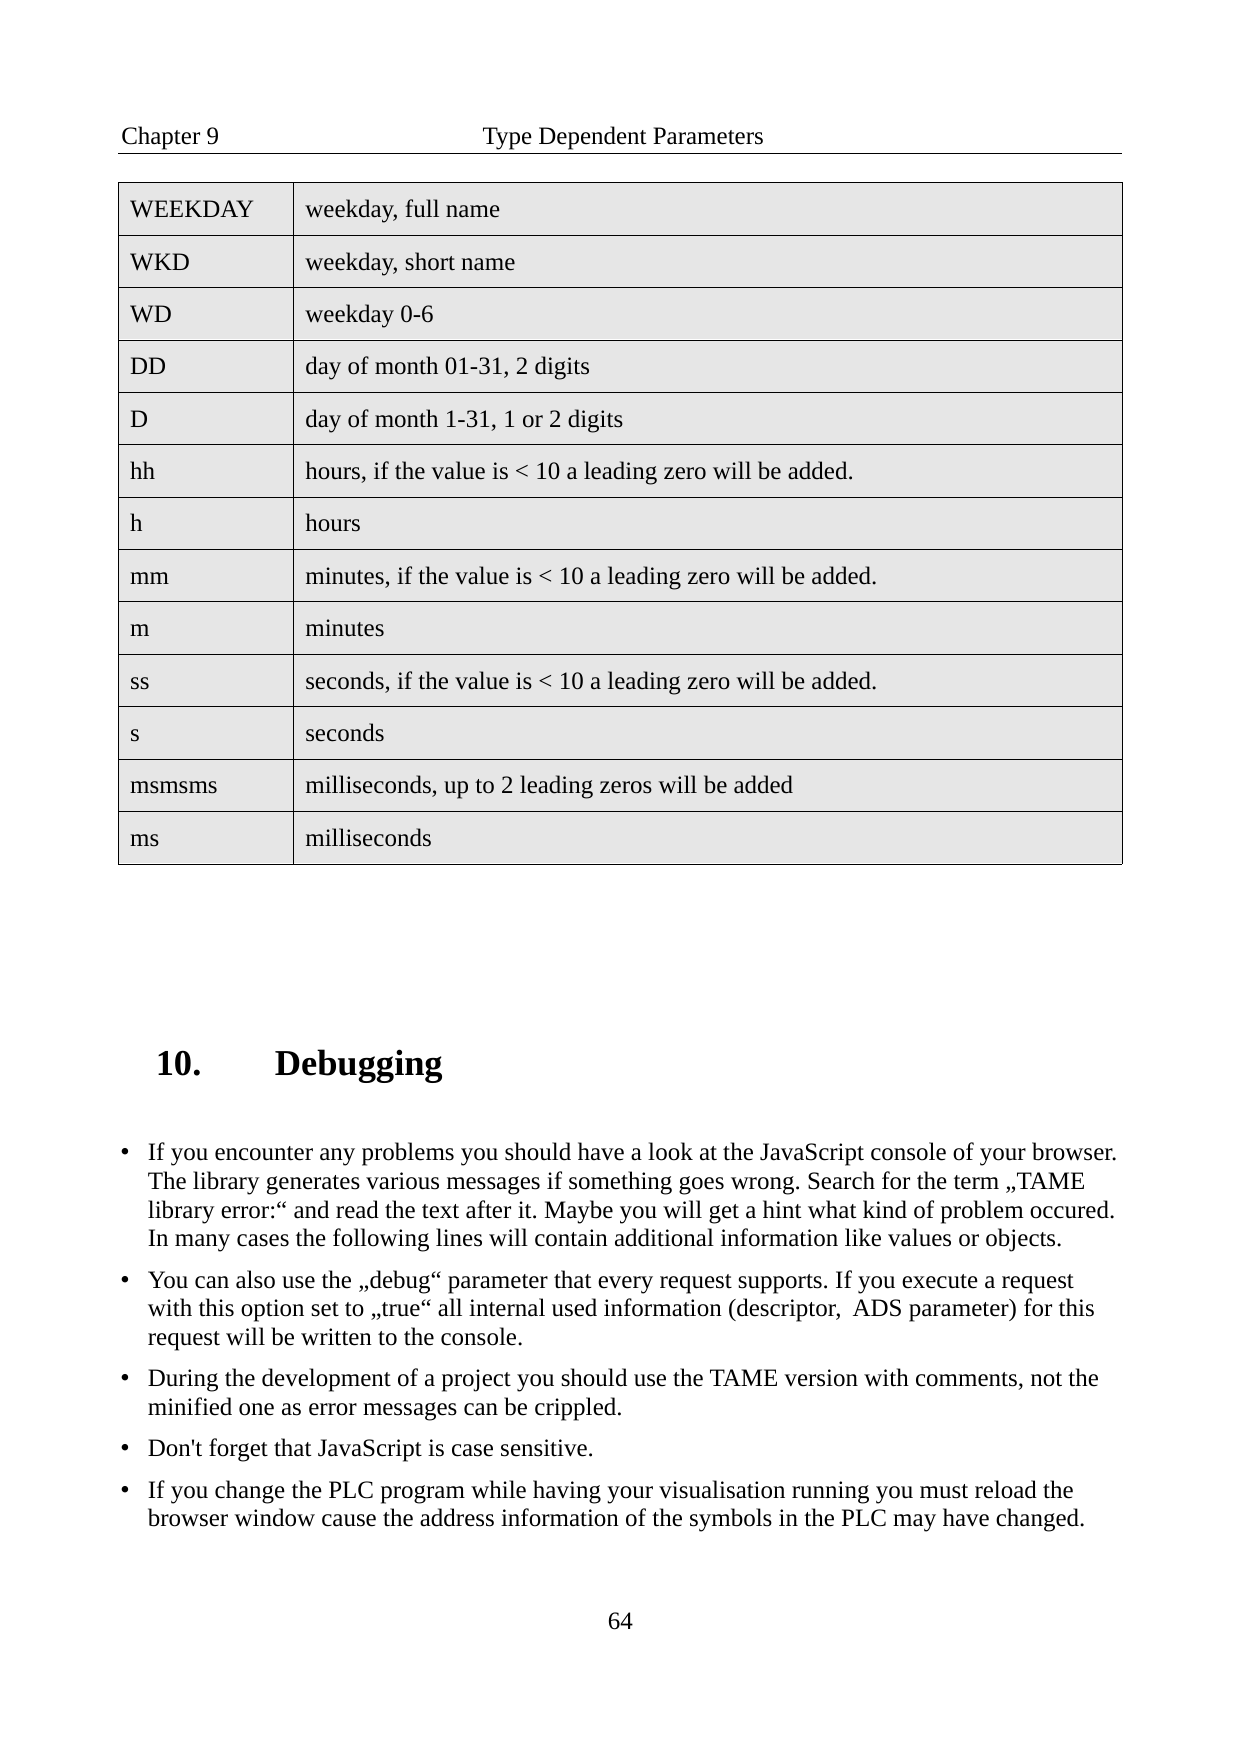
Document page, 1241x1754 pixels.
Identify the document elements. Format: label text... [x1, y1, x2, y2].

table_cell milliseconds, up to 2 leading zeros will be added [294, 760, 1122, 811]
table_cell WKD [119, 236, 293, 287]
table_cell ms [119, 812, 293, 863]
table_cell WD [119, 288, 293, 339]
table_cell day of month 01-31, 2 digits [294, 341, 1122, 392]
table_cell hours, if the value is < 10 a leading zero will be added. [294, 445, 1122, 497]
table_cell minutes, if the value is < 10 a leading zero will be added. [294, 550, 1122, 601]
list You can also use the „debug“ parameter that every request supports. If you execute a request with this option set to „true“ all internal used information (descriptor, ADS parameter) for this request will be written to the console. [121, 1265, 1122, 1351]
table_cell s [119, 707, 293, 759]
table_cell seconds, if the value is < 10 a leading zero will be added. [294, 655, 1122, 706]
table_cell milliseconds [294, 812, 1122, 863]
table_cell h [119, 498, 293, 549]
table_cell weekday, short name [294, 236, 1122, 287]
list If you encounter any problems you should have a look at the JavaScript console of your browser. The library generates various messages if something goes wrong. Search for the term „TAME library error:“ and read the text after it. Maybe you will get a hint what kind of problem occured. In many cases the following lines will contain additional information like values or objects. [121, 1137, 1122, 1252]
list Don't forget that JavaScript is case sensitive. [121, 1433, 1122, 1462]
table_cell weekday, full name [294, 183, 1122, 235]
table_cell minutes [294, 602, 1122, 654]
table_cell D [119, 393, 293, 444]
table_cell msmsms [119, 760, 293, 811]
table_cell ss [119, 655, 293, 706]
table_cell mm [119, 550, 293, 601]
list If you change the PLC program while having your visualisation running you must reload the browser window cause the address information of the symbols in the PLC may have changed. [121, 1475, 1122, 1532]
list During the development of a project you should use the TAME version with comments, not the minified one as error messages can be crippled. [121, 1363, 1122, 1421]
subtitle Debugging [156, 1042, 1122, 1084]
table_cell DD [119, 341, 293, 392]
table_cell weekday 0-6 [294, 288, 1122, 339]
table_cell m [119, 602, 293, 654]
table_cell day of month 1-31, 1 or 2 digits [294, 393, 1122, 444]
table_cell seconds [294, 707, 1122, 759]
table_cell hh [119, 445, 293, 497]
table_cell hours [294, 498, 1122, 549]
table_cell WEEKDAY [119, 183, 293, 235]
